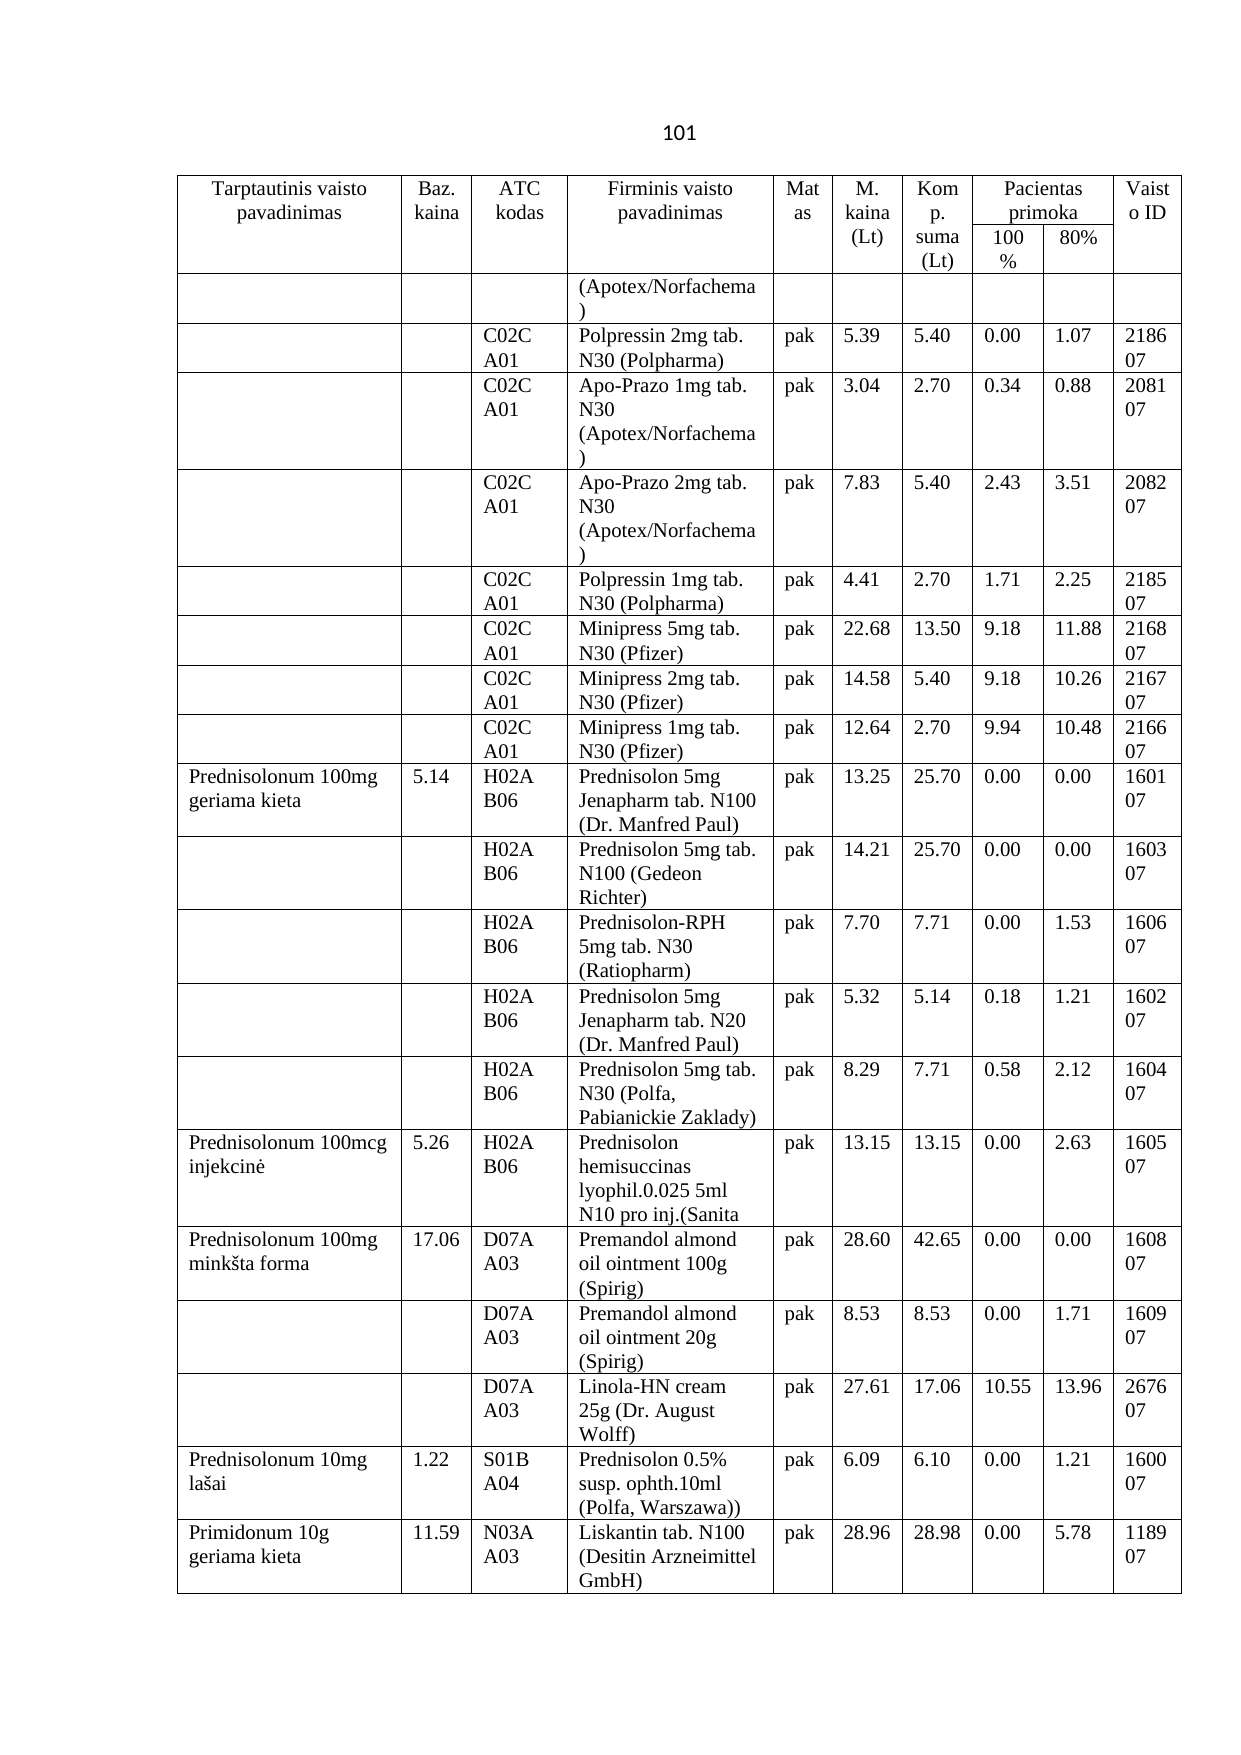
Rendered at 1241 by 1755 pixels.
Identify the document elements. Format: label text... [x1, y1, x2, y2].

table_cell pak [774, 470, 832, 566]
table_header Pacientas primoka [973, 176, 1113, 224]
table_cell Linola-HN cream 25g (Dr. August Wolff) [568, 1374, 773, 1446]
table_cell 216607 [1114, 715, 1181, 763]
table_cell H02A B06 [472, 910, 567, 982]
table_cell [1114, 274, 1181, 322]
table_cell 28.98 [903, 1520, 972, 1592]
table_cell Apo-Prazo 2mg tab. N30 (Apotex/Norfachema) [568, 470, 773, 566]
table_cell Premandol almond oil ointment 100g (Spirig) [568, 1227, 773, 1299]
table_cell 25.70 [903, 764, 972, 836]
table_cell [178, 837, 401, 909]
table_cell [178, 470, 401, 566]
table_cell 160507 [1114, 1130, 1181, 1226]
table_cell 0.00 [973, 837, 1043, 909]
table_cell (Apotex/Norfachema) [568, 274, 773, 322]
table_cell 218507 [1114, 567, 1181, 615]
table_cell 0.58 [973, 1057, 1043, 1129]
table_cell 13.25 [833, 764, 902, 836]
table_cell [402, 1057, 471, 1129]
table_cell Prednisolon hemisuccinas lyophil.0.025 5ml N10 pro inj.(Sanita [568, 1130, 773, 1226]
table_cell pak [774, 1057, 832, 1129]
table_cell H02A B06 [472, 984, 567, 1056]
table_cell 5.32 [833, 984, 902, 1056]
table_cell 2.12 [1044, 1057, 1113, 1129]
table_cell Prednisolonum 100mg geriama kieta [178, 764, 401, 836]
table_cell [402, 910, 471, 982]
table_cell [402, 1374, 471, 1446]
table_header Firminis vaisto pavadinimas [568, 176, 773, 273]
table_cell D07A A03 [472, 1227, 567, 1299]
table_cell 0.00 [1044, 1227, 1113, 1299]
table_cell 25.70 [903, 837, 972, 909]
table_cell 22.68 [833, 616, 902, 664]
table_cell [402, 274, 471, 322]
table_cell 7.70 [833, 910, 902, 982]
table_cell [178, 910, 401, 982]
table_cell Minipress 1mg tab. N30 (Pfizer) [568, 715, 773, 763]
table_cell 8.53 [903, 1301, 972, 1373]
table_header Baz. kaina [402, 176, 471, 273]
table_header Matas [774, 176, 832, 273]
table_cell 2.70 [903, 715, 972, 763]
table_cell 9.94 [973, 715, 1043, 763]
table_header Komp. suma (Lt) [903, 176, 972, 273]
table_cell 8.53 [833, 1301, 902, 1373]
table_cell 10.55 [973, 1374, 1043, 1446]
table_cell 1.22 [402, 1447, 471, 1519]
table_cell 0.34 [973, 373, 1043, 469]
table_cell 9.18 [973, 666, 1043, 714]
table_cell 12.64 [833, 715, 902, 763]
table_cell 13.15 [903, 1130, 972, 1226]
table_cell pak [774, 715, 832, 763]
table_cell Polpressin 1mg tab. N30 (Polpharma) [568, 567, 773, 615]
table_cell 218607 [1114, 324, 1181, 372]
table_cell 14.58 [833, 666, 902, 714]
table_cell [402, 324, 471, 372]
table_cell Prednisolon 5mg Jenapharm tab. N20 (Dr. Manfred Paul) [568, 984, 773, 1056]
table_cell 80% [1044, 225, 1113, 273]
table_header Vaisto ID [1114, 176, 1181, 273]
table_cell D07A A03 [472, 1301, 567, 1373]
table_header Tarptautinis vaisto pavadinimas [178, 176, 401, 273]
table_cell 160107 [1114, 764, 1181, 836]
table_cell 1.53 [1044, 910, 1113, 982]
table_cell 0.00 [973, 1447, 1043, 1519]
table_cell D07A A03 [472, 1374, 567, 1446]
table_cell H02A B06 [472, 837, 567, 909]
table_cell Minipress 5mg tab. N30 (Pfizer) [568, 616, 773, 664]
table_cell 10.48 [1044, 715, 1113, 763]
table_cell H02A B06 [472, 764, 567, 836]
table_cell Premandol almond oil ointment 20g (Spirig) [568, 1301, 773, 1373]
table_cell pak [774, 324, 832, 372]
table_cell 2.63 [1044, 1130, 1113, 1226]
table_cell [178, 274, 401, 322]
table_header ATC kodas [472, 176, 567, 273]
table_cell C02C A01 [472, 470, 567, 566]
table_cell [402, 666, 471, 714]
table_cell pak [774, 837, 832, 909]
table_cell [903, 274, 972, 322]
table_cell 1.21 [1044, 1447, 1113, 1519]
table_cell [402, 837, 471, 909]
table_cell N03A A03 [472, 1520, 567, 1592]
table_cell pak [774, 764, 832, 836]
table_cell [833, 274, 902, 322]
table_cell 28.60 [833, 1227, 902, 1299]
table_cell C02C A01 [472, 666, 567, 714]
table_cell 160307 [1114, 837, 1181, 909]
table_cell 11.59 [402, 1520, 471, 1592]
table_cell 100% [973, 225, 1043, 273]
table_cell pak [774, 1520, 832, 1592]
table_cell pak [774, 910, 832, 982]
table_cell 1.07 [1044, 324, 1113, 372]
table_cell [178, 567, 401, 615]
table_cell pak [774, 1374, 832, 1446]
table_cell 0.18 [973, 984, 1043, 1056]
table_cell 1.71 [973, 567, 1043, 615]
table_cell 7.83 [833, 470, 902, 566]
table_cell 0.00 [973, 1301, 1043, 1373]
table_cell 160007 [1114, 1447, 1181, 1519]
table_cell [472, 274, 567, 322]
table_cell 0.00 [1044, 764, 1113, 836]
table_cell 17.06 [903, 1374, 972, 1446]
table_cell 7.71 [903, 910, 972, 982]
table_cell 5.40 [903, 666, 972, 714]
table_cell pak [774, 1301, 832, 1373]
table_header M. kaina (Lt) [833, 176, 902, 273]
table_cell 5.14 [903, 984, 972, 1056]
table_cell pak [774, 373, 832, 469]
table_cell 0.00 [973, 1520, 1043, 1592]
table_cell H02A B06 [472, 1130, 567, 1226]
table_cell [402, 373, 471, 469]
table_cell C02C A01 [472, 373, 567, 469]
table_cell Prednisolon 5mg tab. N30 (Polfa, Pabianickie Zaklady) [568, 1057, 773, 1129]
table_cell [402, 1301, 471, 1373]
table_cell [178, 1057, 401, 1129]
table_cell Prednisolonum 10mg lašai [178, 1447, 401, 1519]
table_cell Prednisolonum 100mg minkšta forma [178, 1227, 401, 1299]
table_cell pak [774, 1130, 832, 1226]
table_cell Minipress 2mg tab. N30 (Pfizer) [568, 666, 773, 714]
table_cell H02A B06 [472, 1057, 567, 1129]
table_cell 208107 [1114, 373, 1181, 469]
table_cell C02C A01 [472, 324, 567, 372]
table_cell [1044, 274, 1113, 322]
table_cell 2.43 [973, 470, 1043, 566]
table_cell [402, 616, 471, 664]
table_cell 160207 [1114, 984, 1181, 1056]
table_cell pak [774, 616, 832, 664]
table_cell 6.09 [833, 1447, 902, 1519]
table_cell 8.29 [833, 1057, 902, 1129]
table_cell Apo-Prazo 1mg tab. N30 (Apotex/Norfachema) [568, 373, 773, 469]
table_cell 3.04 [833, 373, 902, 469]
table_cell 160807 [1114, 1227, 1181, 1299]
table_cell 1.71 [1044, 1301, 1113, 1373]
table_cell 42.65 [903, 1227, 972, 1299]
table_cell 160407 [1114, 1057, 1181, 1129]
table_cell [402, 715, 471, 763]
table_cell [178, 373, 401, 469]
table_cell 5.78 [1044, 1520, 1113, 1592]
table_cell 0.00 [973, 1130, 1043, 1226]
table_cell 1.21 [1044, 984, 1113, 1056]
table_cell [402, 984, 471, 1056]
table_cell 216807 [1114, 616, 1181, 664]
table_cell [973, 274, 1043, 322]
table_cell 27.61 [833, 1374, 902, 1446]
table_cell 118907 [1114, 1520, 1181, 1592]
table_cell Prednisolon-RPH 5mg tab. N30 (Ratiopharm) [568, 910, 773, 982]
table_cell 5.40 [903, 324, 972, 372]
table_cell 0.00 [973, 764, 1043, 836]
table_cell 2.25 [1044, 567, 1113, 615]
table_cell pak [774, 984, 832, 1056]
table_cell pak [774, 1227, 832, 1299]
table_cell 0.88 [1044, 373, 1113, 469]
table_cell 5.39 [833, 324, 902, 372]
table_cell pak [774, 1447, 832, 1519]
table_cell 4.41 [833, 567, 902, 615]
table_cell [178, 324, 401, 372]
table_cell Polpressin 2mg tab. N30 (Polpharma) [568, 324, 773, 372]
table_cell Prednisolon 0.5% susp. ophth.10ml (Polfa, Warszawa)) [568, 1447, 773, 1519]
table_cell [178, 616, 401, 664]
table_cell 2.70 [903, 373, 972, 469]
table_cell [178, 1374, 401, 1446]
table_cell 9.18 [973, 616, 1043, 664]
table_cell C02C A01 [472, 567, 567, 615]
table_cell 267607 [1114, 1374, 1181, 1446]
table_cell [774, 274, 832, 322]
table_cell 2.70 [903, 567, 972, 615]
table_cell 5.26 [402, 1130, 471, 1226]
table_cell 0.00 [973, 910, 1043, 982]
table_cell pak [774, 666, 832, 714]
table_cell [178, 715, 401, 763]
table_cell 0.00 [973, 324, 1043, 372]
table_cell 6.10 [903, 1447, 972, 1519]
table_cell 5.14 [402, 764, 471, 836]
table_cell C02C A01 [472, 616, 567, 664]
table_cell S01B A04 [472, 1447, 567, 1519]
table_cell [178, 666, 401, 714]
table_cell 160607 [1114, 910, 1181, 982]
table_cell 208207 [1114, 470, 1181, 566]
table_cell 160907 [1114, 1301, 1181, 1373]
table_cell pak [774, 567, 832, 615]
table_cell 13.96 [1044, 1374, 1113, 1446]
table_cell 14.21 [833, 837, 902, 909]
table_cell Prednisolon 5mg Jenapharm tab. N100 (Dr. Manfred Paul) [568, 764, 773, 836]
table_cell Prednisolonum 100mcg injekcinė [178, 1130, 401, 1226]
table_cell [178, 984, 401, 1056]
table_cell 3.51 [1044, 470, 1113, 566]
table_cell [178, 1301, 401, 1373]
table_cell [402, 567, 471, 615]
table_cell 7.71 [903, 1057, 972, 1129]
table_cell 11.88 [1044, 616, 1113, 664]
table_cell 28.96 [833, 1520, 902, 1592]
table_cell 0.00 [973, 1227, 1043, 1299]
table_cell Liskantin tab. N100 (Desitin Arzneimittel GmbH) [568, 1520, 773, 1592]
table_cell 17.06 [402, 1227, 471, 1299]
table_cell 5.40 [903, 470, 972, 566]
table_cell 0.00 [1044, 837, 1113, 909]
table_cell 13.50 [903, 616, 972, 664]
table_cell 216707 [1114, 666, 1181, 714]
table_cell Prednisolon 5mg tab. N100 (Gedeon Richter) [568, 837, 773, 909]
table_cell [402, 470, 471, 566]
table_cell 10.26 [1044, 666, 1113, 714]
table_cell C02C A01 [472, 715, 567, 763]
table_cell 13.15 [833, 1130, 902, 1226]
table_cell Primidonum 10g geriama kieta [178, 1520, 401, 1592]
